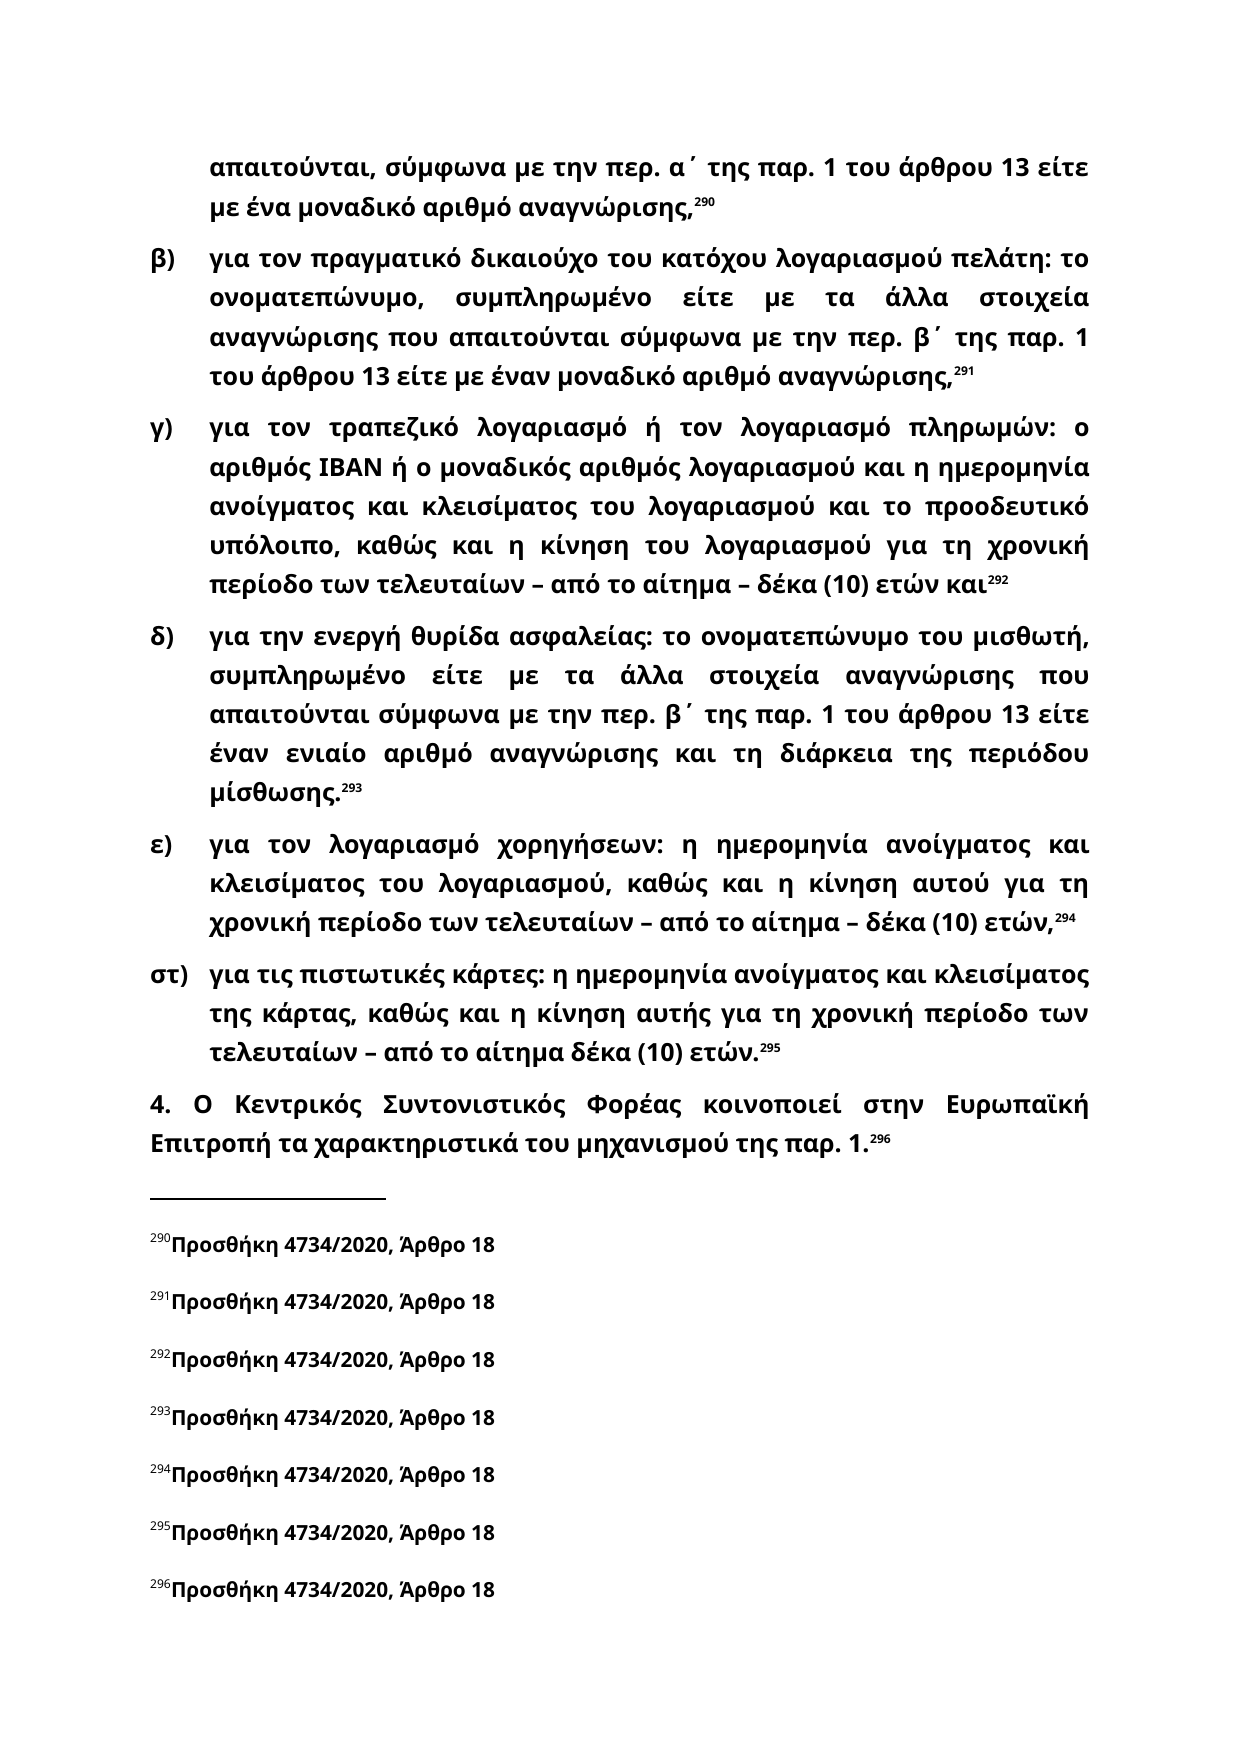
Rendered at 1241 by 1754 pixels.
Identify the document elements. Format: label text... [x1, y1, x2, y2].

text Προσθήκη 4734/2020, Άρθρο 18 [150, 1518, 1090, 1546]
text 4. Ο Κεντρικός Συντονιστικός Φορέας κοινοποιεί στην Ευρωπαϊκή Επιτροπή τα χαρακτηριστικά του μηχανισμού της παρ. 1. [150, 1087, 1090, 1160]
text Προσθήκη 4734/2020, Άρθρο 18 [150, 1403, 1090, 1431]
list δ) για την ενεργή θυρίδα ασφαλείας: το ονοματεπώνυμο του μισθωτή, συμπληρωμένο είτε με τα άλλα στοιχεία αναγνώρισης που απαιτούνται σύμφωνα με την περ. β΄ της παρ. 1 του άρθρου 13 είτε έναν ενιαίο αριθμό αναγνώρισης και τη διάρκεια της περιόδου μίσθωσης. [150, 618, 1090, 809]
list ε) για τον λογαριασμό χορηγήσεων: η ημερομηνία ανοίγματος και κλεισίματος του λογαριασμού, καθώς και η κίνηση αυτού για τη χρονική περίοδο των τελευταίων – από το αίτημα – δέκα (10) ετών, [150, 827, 1090, 939]
text Προσθήκη 4734/2020, Άρθρο 18 [150, 1576, 1090, 1604]
text Προσθήκη 4734/2020, Άρθρο 18 [150, 1460, 1090, 1489]
list στ) για τις πιστωτικές κάρτες: η ημερομηνία ανοίγματος και κλεισίματος της κάρτας, καθώς και η κίνηση αυτής για τη χρονική περίοδο των τελευταίων – από το αίτημα δέκα (10) ετών. [150, 957, 1090, 1069]
list απαιτούνται, σύμφωνα με την περ. α΄ της παρ. 1 του άρθρου 13 είτε με ένα μοναδικό αριθμό αναγνώρισης, [150, 150, 1090, 223]
text Προσθήκη 4734/2020, Άρθρο 18 [150, 1287, 1090, 1316]
text Προσθήκη 4734/2020, Άρθρο 18 [150, 1345, 1090, 1373]
text Προσθήκη 4734/2020, Άρθρο 18 [150, 1230, 1090, 1258]
list γ) για τον τραπεζικό λογαριασμό ή τον λογαριασμό πληρωμών: ο αριθμός ΙΒΑΝ ή ο μοναδικός αριθμός λογαριασμού και η ημερομηνία ανοίγματος και κλεισίματος του λογαριασμού και το προοδευτικό υπόλοιπο, καθώς και η κίνηση του λογαριασμού για τη χρονική περίοδο των τελευταίων – από το αίτημα – δέκα (10) ετών και [150, 410, 1090, 601]
list β) για τον πραγματικό δικαιούχο του κατόχου λογαριασμού πελάτη: το ονοματεπώνυμο, συμπληρωμένο είτε με τα άλλα στοιχεία αναγνώρισης που απαιτούνται σύμφωνα με την περ. β΄ της παρ. 1 του άρθρου 13 είτε με έναν μοναδικό αριθμό αναγνώρισης, [150, 241, 1090, 392]
